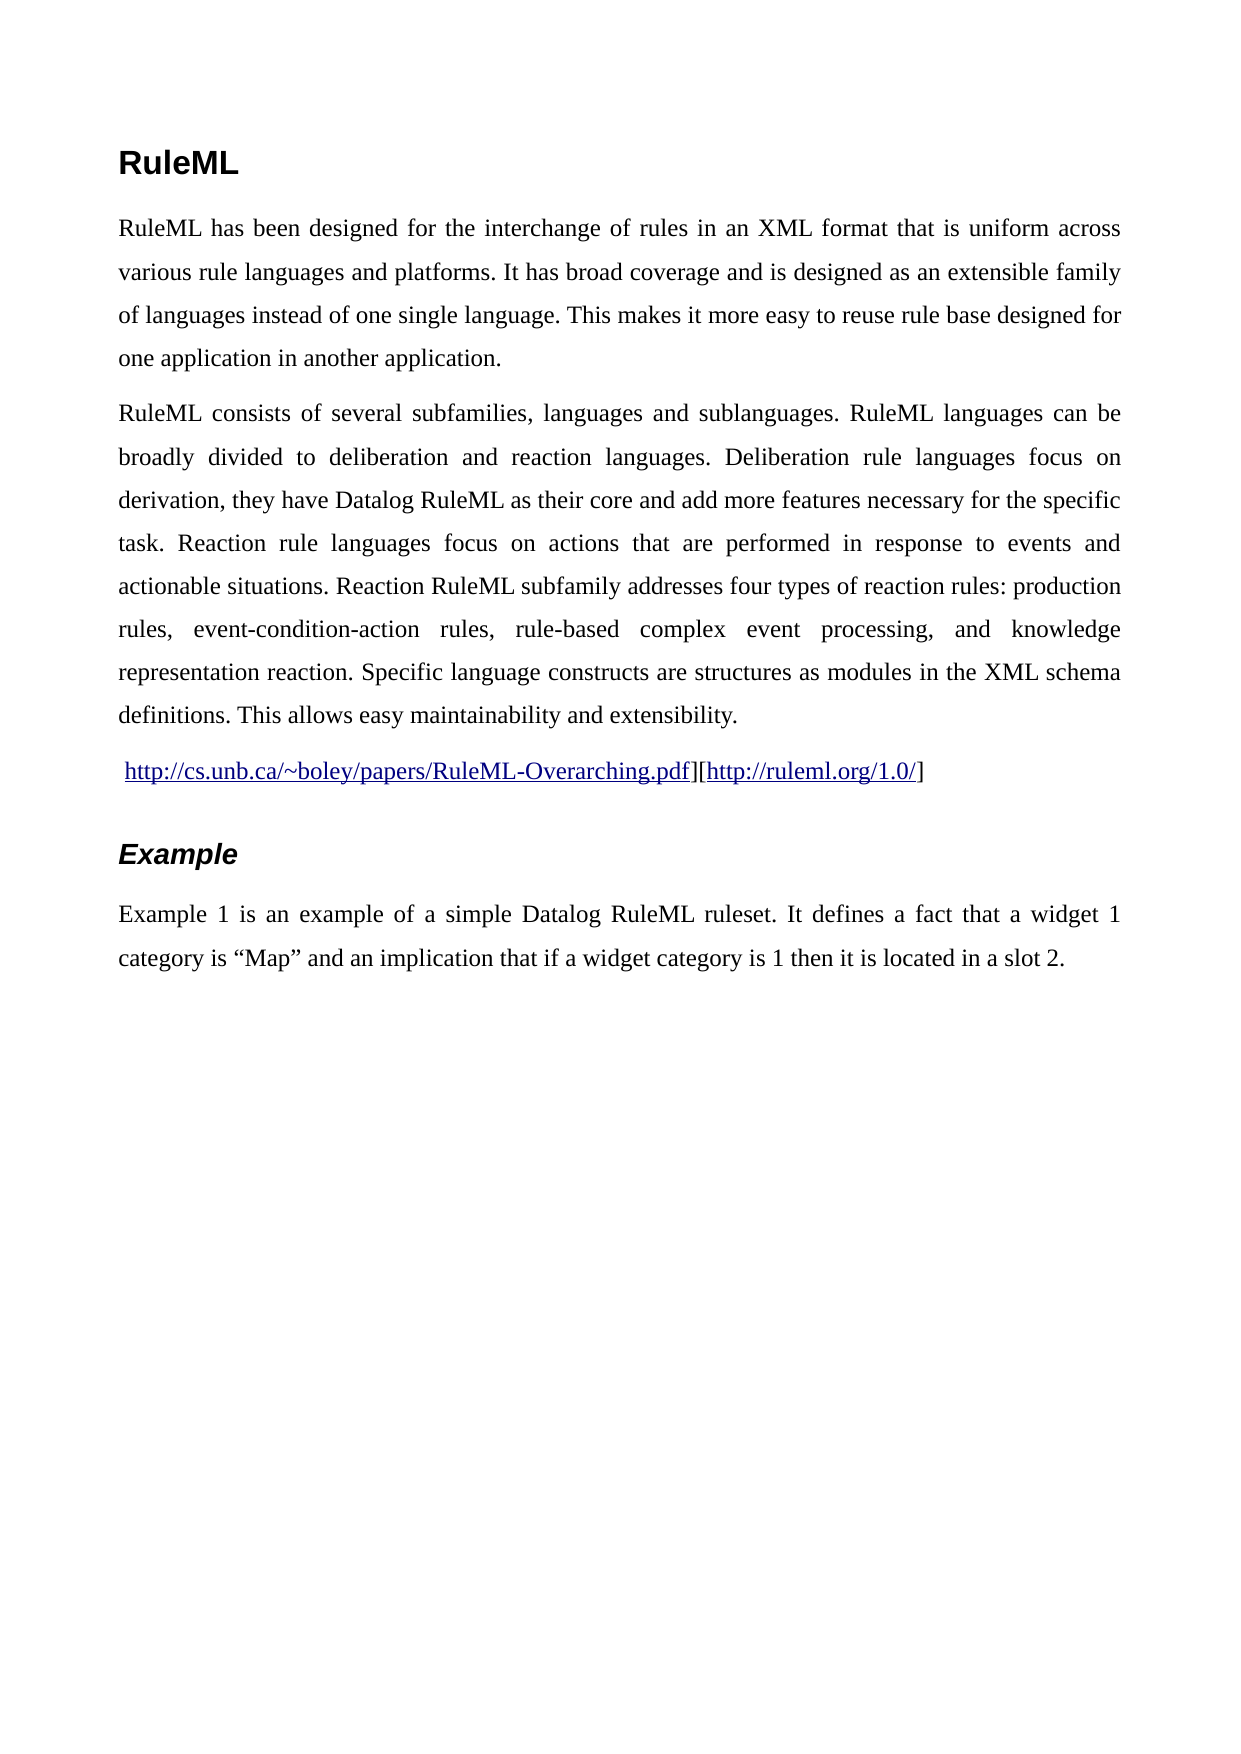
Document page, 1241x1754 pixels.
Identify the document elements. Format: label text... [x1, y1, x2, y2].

subtitle Example [118, 837, 1122, 870]
text http://cs.unb.ca/~boley/papers/RuleML-Overarching.pdf][http://ruleml.org/1.0/] [118, 756, 1122, 785]
text RuleML has been designed for the interchange of rules in an XML format that is uniform across various rule languages and platforms. It has broad coverage and is designed as an extensible family of languages instead of one single language. This makes it more easy to reuse rule base designed for one application in another application. [118, 213, 1122, 372]
subtitle RuleML [118, 143, 1122, 182]
text RuleML consists of several subfamilies, languages and sublanguages. RuleML languages can be broadly divided to deliberation and reaction languages. Deliberation rule languages focus on derivation, they have Datalog RuleML as their core and add more features necessary for the specific task. Reaction rule languages focus on actions that are performed in response to events and actionable situations. Reaction RuleML subfamily addresses four types of reaction rules: production rules, event-condition-action rules, rule-based complex event processing, and knowledge representation reaction. Specific language constructs are structures as modules in the XML schema definitions. This allows easy maintainability and extensibility. [118, 398, 1122, 729]
text Example 1 is an example of a simple Datalog RuleML ruleset. It defines a fact that a widget 1 category is “Map” and an implication that if a widget category is 1 then it is located in a slot 2. [118, 899, 1122, 971]
